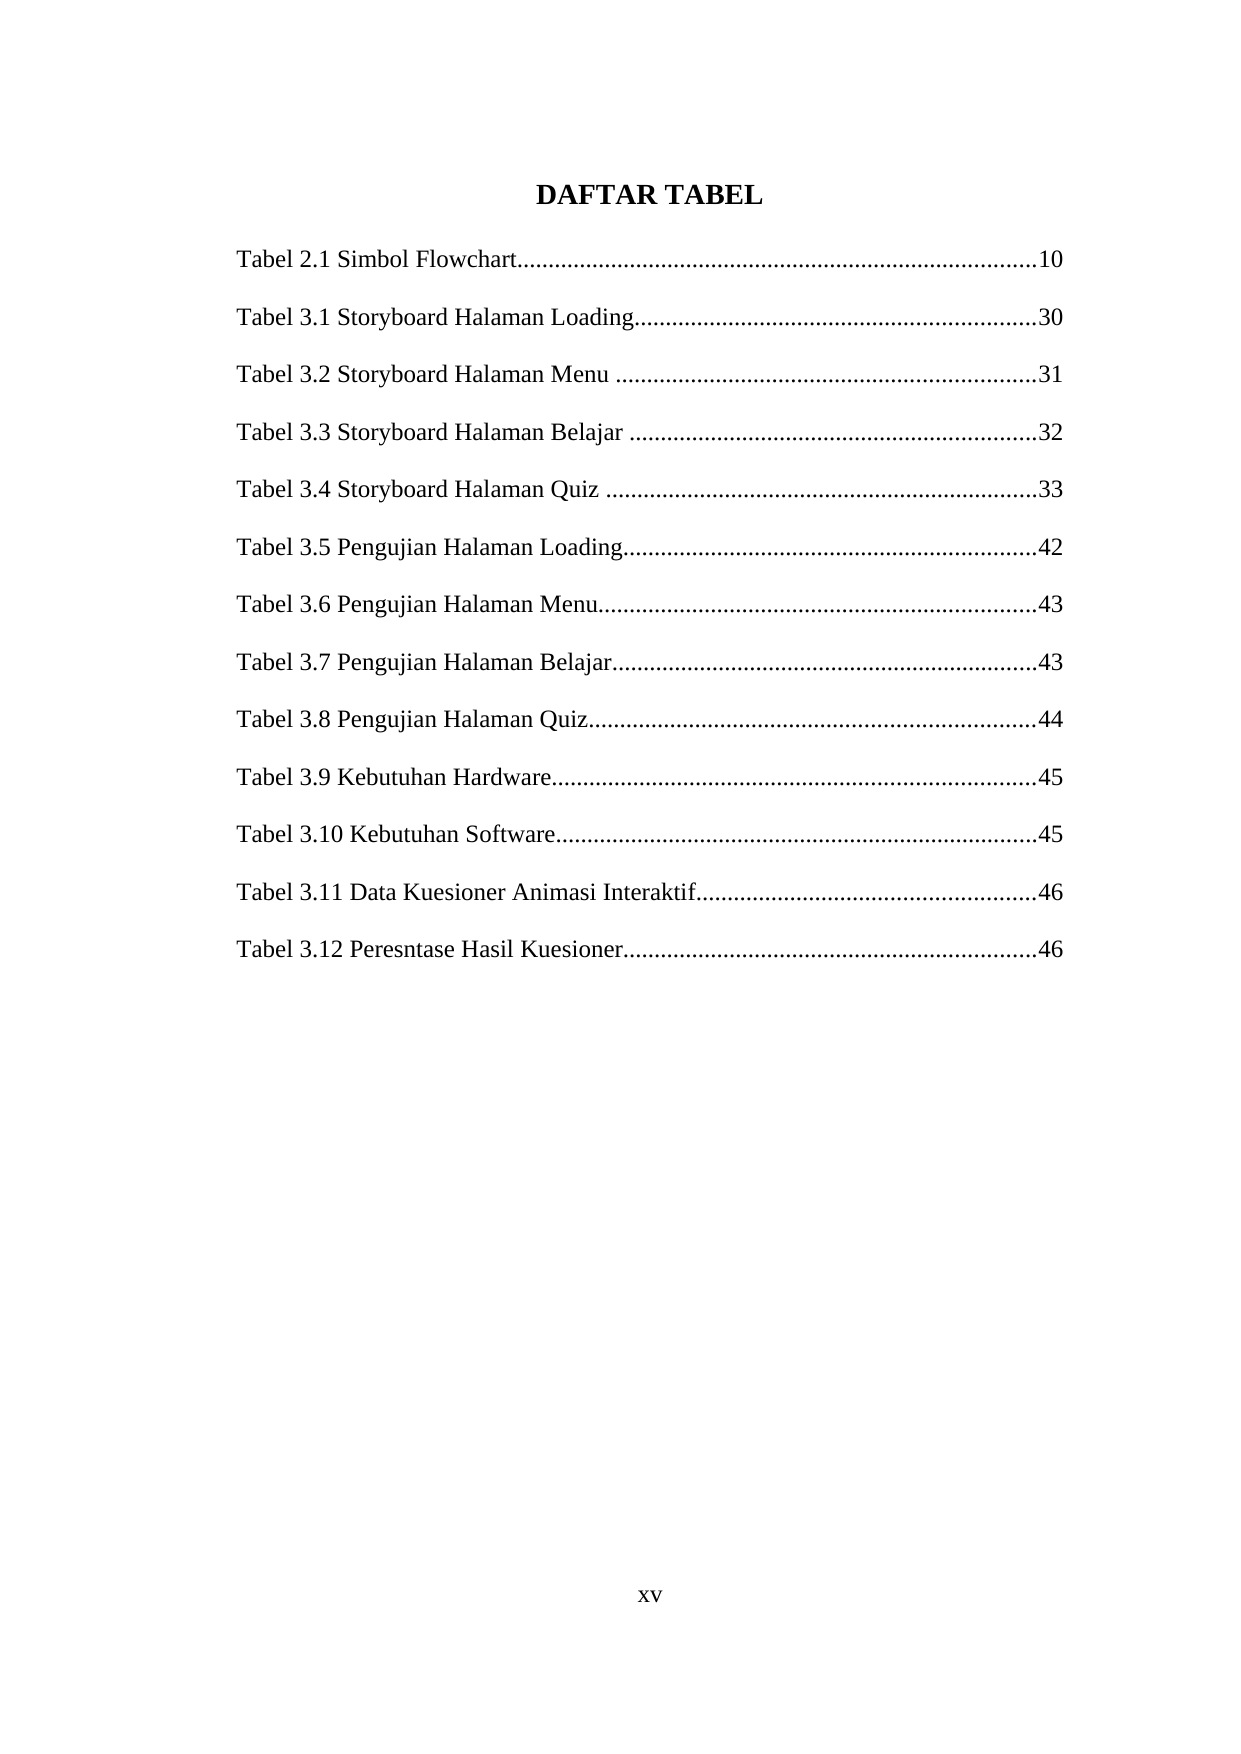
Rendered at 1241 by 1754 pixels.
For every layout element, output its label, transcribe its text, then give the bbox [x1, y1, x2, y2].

subtitle DAFTAR TABEL [236, 177, 1063, 211]
text Tabel 3.5 Pengujian Halaman Loading 42 [236, 532, 1063, 561]
text Tabel 3.3 Storyboard Halaman Belajar 32 [236, 417, 1063, 446]
text Tabel 3.10 Kebutuhan Software 45 [236, 819, 1063, 848]
text Tabel 3.11 Data Kuesioner Animasi Interaktif 46 [236, 877, 1063, 906]
text Tabel 3.6 Pengujian Halaman Menu 43 [236, 589, 1063, 618]
text Tabel 3.8 Pengujian Halaman Quiz 44 [236, 704, 1063, 733]
text Tabel 3.4 Storyboard Halaman Quiz 33 [236, 474, 1063, 503]
text Tabel 3.12 Peresntase Hasil Kuesioner 46 [236, 934, 1063, 963]
text Tabel 3.1 Storyboard Halaman Loading 30 [236, 302, 1063, 331]
text Tabel 3.9 Kebutuhan Hardware 45 [236, 762, 1063, 791]
text Tabel 2.1 Simbol Flowchart 10 [236, 244, 1063, 273]
text Tabel 3.7 Pengujian Halaman Belajar 43 [236, 647, 1063, 676]
text Tabel 3.2 Storyboard Halaman Menu 31 [236, 359, 1063, 388]
